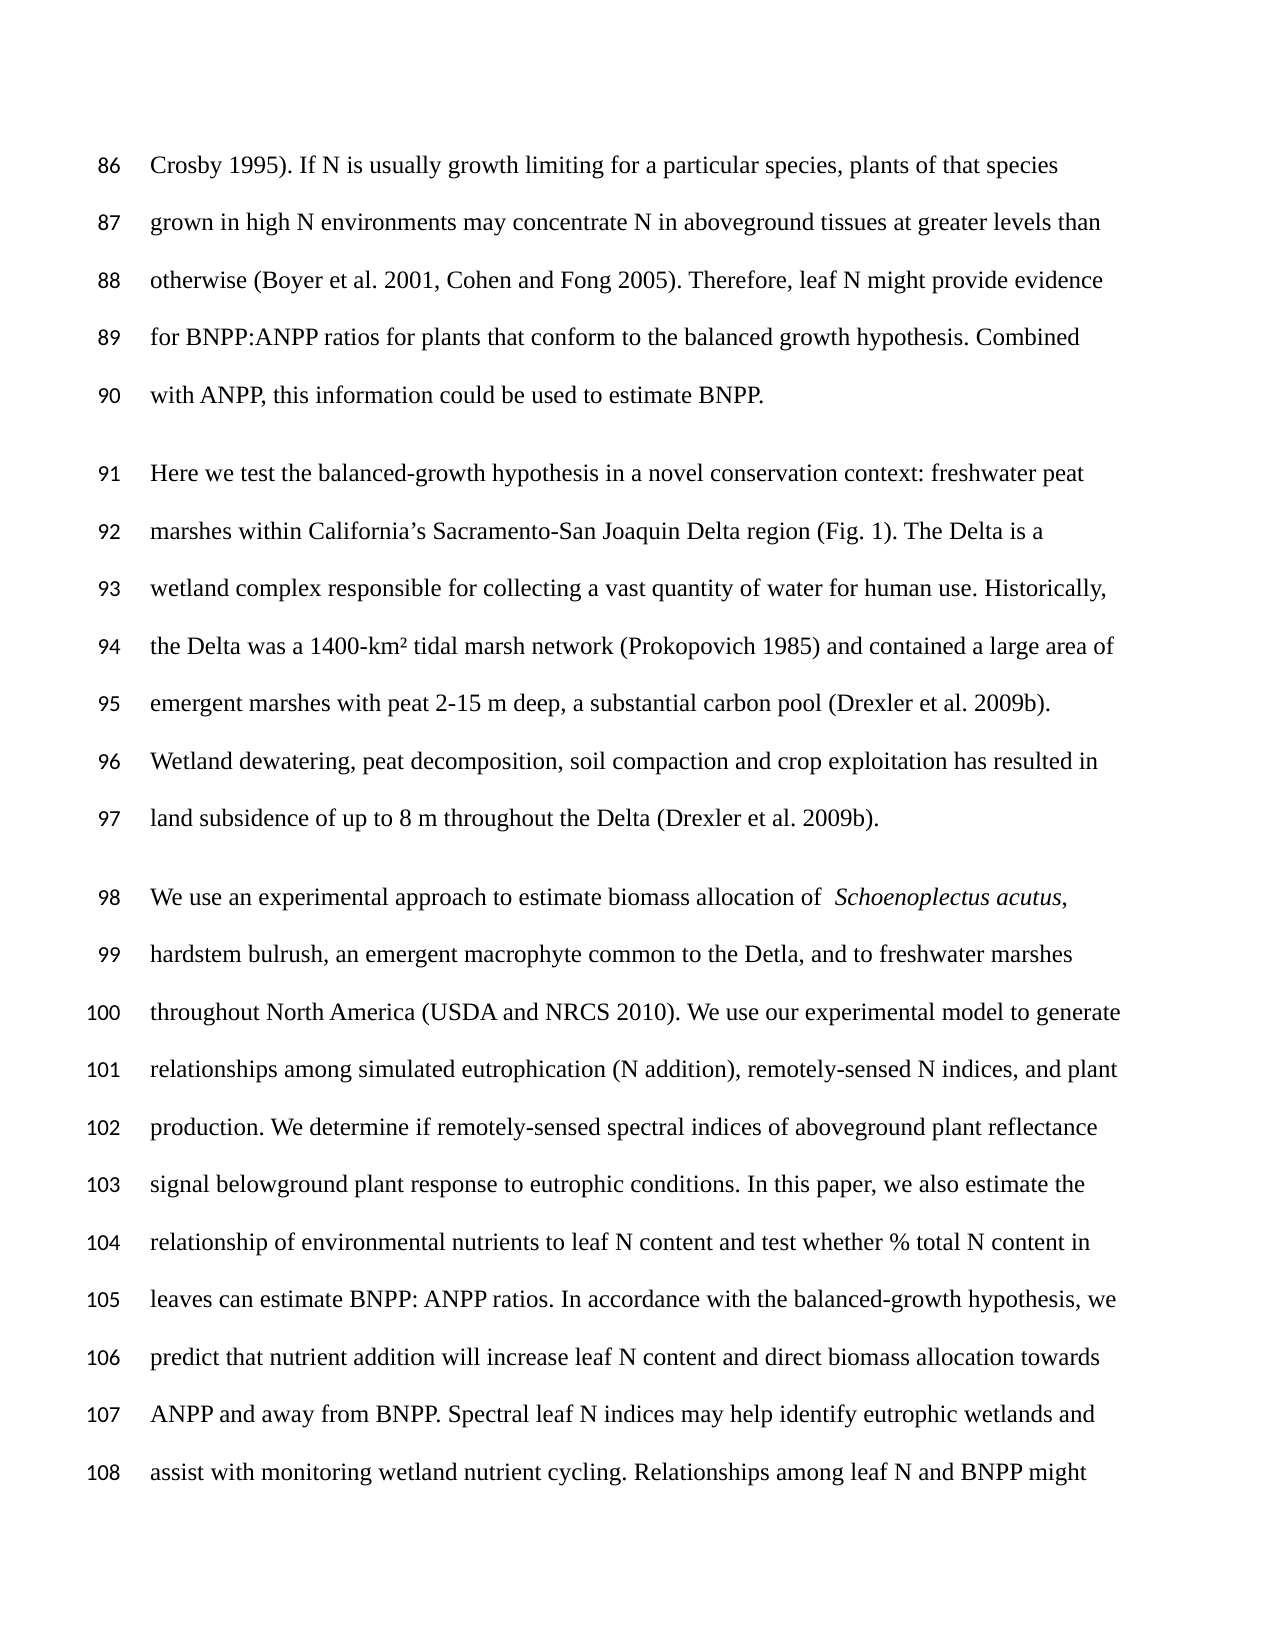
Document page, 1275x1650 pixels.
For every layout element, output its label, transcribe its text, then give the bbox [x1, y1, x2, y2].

text Here we test the balanced-growth hypothesis in a novel conservation context: freshwater peat marshes within California’s Sacramento-San Joaquin Delta region (Fig. 1). The Delta is a wetland complex responsible for collecting a vast quantity of water for human use. Historically, the Delta was a 1400-km² tidal marsh network (Prokopovich 1985) and contained a large area of emergent marshes with peat 2-15 m deep, a substantial carbon pool (Drexler et al. 2009b). Wetland dewatering, peat decomposition, soil compaction and crop exploitation has resulted in land subsidence of up to 8 m throughout the Delta (Drexler et al. 2009b). [150, 458, 1125, 832]
text We use an experimental approach to estimate biomass allocation of Schoenoplectus acutus, hardstem bulrush, an emergent macrophyte common to the Detla, and to freshwater marshes throughout North America (USDA and NRCS 2010). We use our experimental model to generate relationships among simulated eutrophication (N addition), remotely-sensed N indices, and plant production. We determine if remotely-sensed spectral indices of aboveground plant reflectance signal belowground plant response to eutrophic conditions. In this paper, we also estimate the relationship of environmental nutrients to leaf N content and test whether % total N content in leaves can estimate BNPP: ANPP ratios. In accordance with the balanced-growth hypothesis, we predict that nutrient addition will increase leaf N content and direct biomass allocation towards ANPP and away from BNPP. Spectral leaf N indices may help identify eutrophic wetlands and assist with monitoring wetland nutrient cycling. Relationships among leaf N and BNPP might [150, 882, 1125, 1485]
text Crosby 1995). If N is usually growth limiting for a particular species, plants of that species grown in high N environments may concentrate N in aboveground tissues at greater levels than otherwise (Boyer et al. 2001, Cohen and Fong 2005). Therefore, leaf N might provide evidence for BNPP:ANPP ratios for plants that conform to the balanced growth hypothesis. Combined with ANPP, this information could be used to estimate BNPP. [150, 150, 1125, 409]
